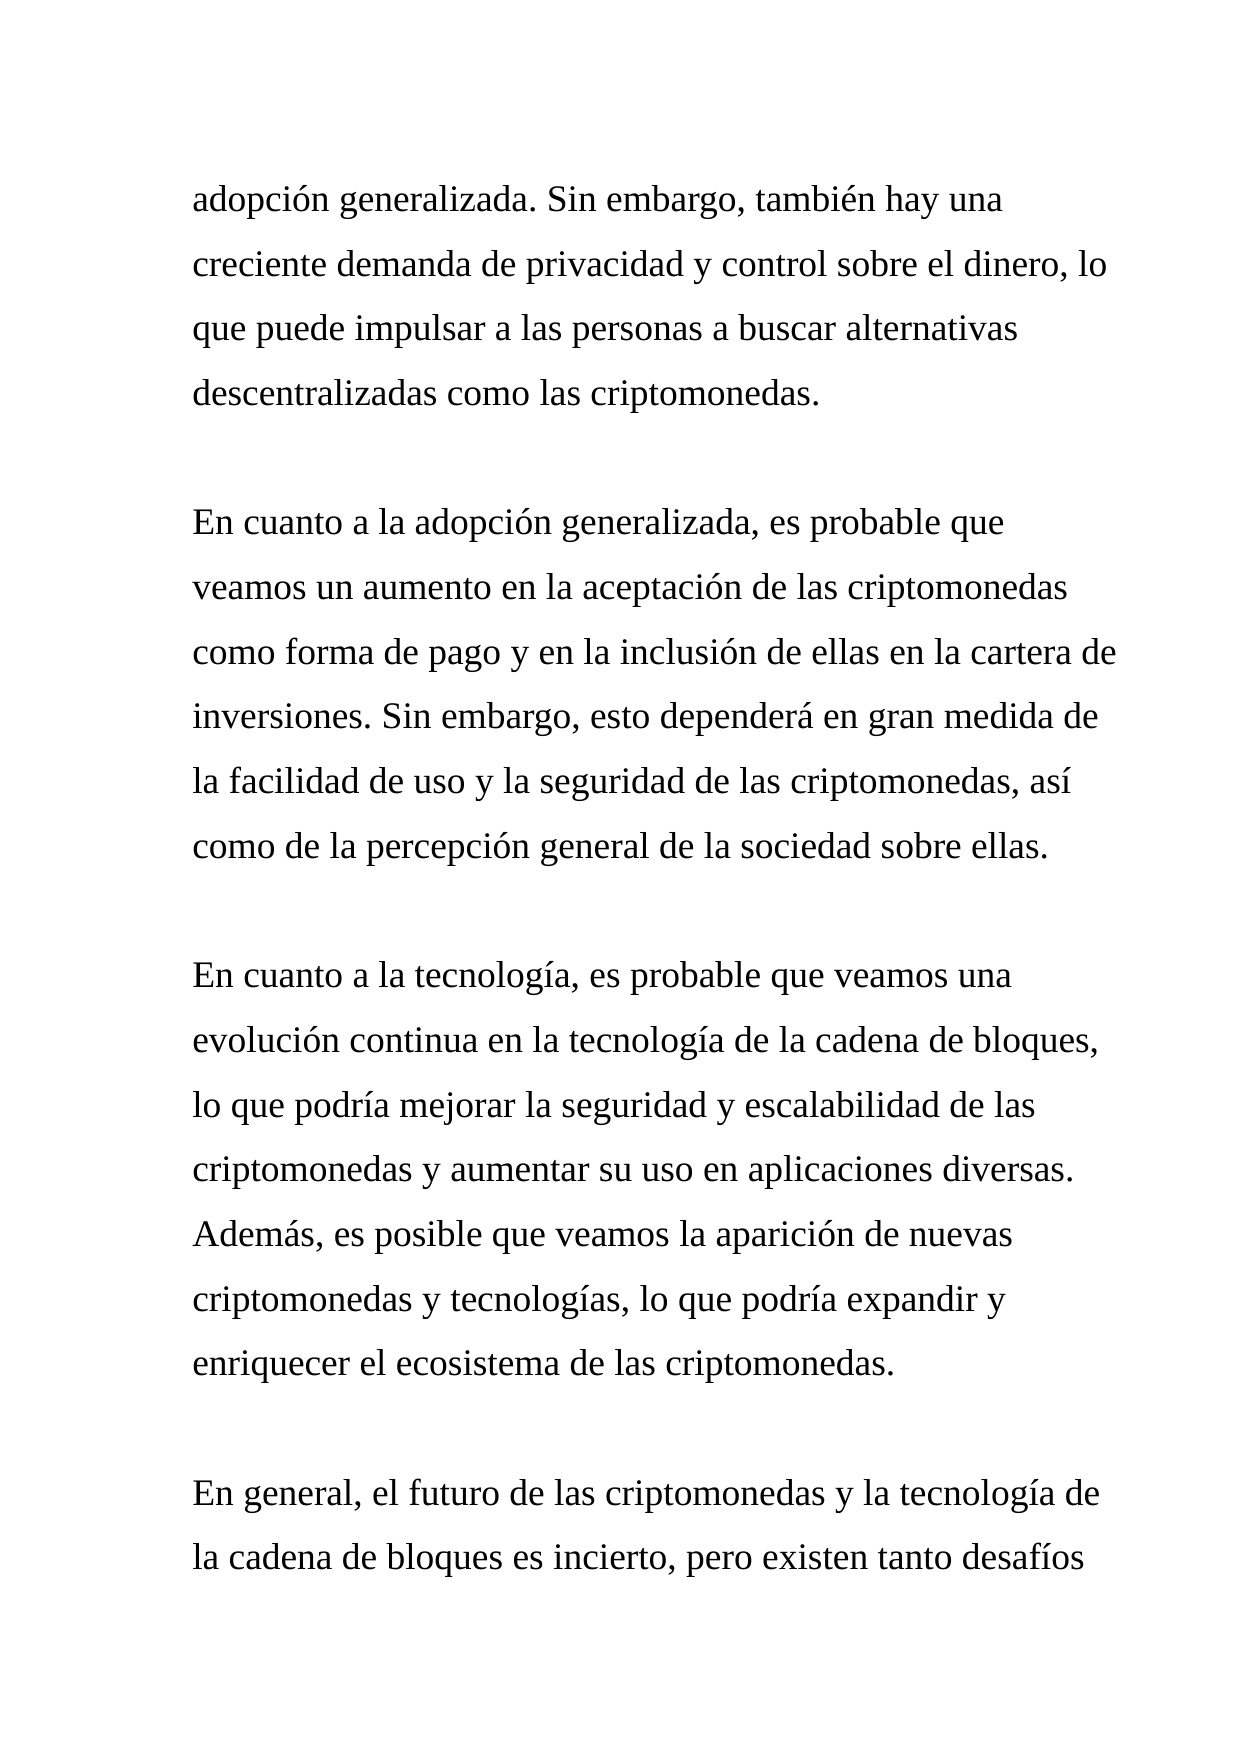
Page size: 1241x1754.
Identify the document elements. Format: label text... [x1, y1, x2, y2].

text En general, el futuro de las criptomonedas y la tecnología de la cadena de bloques es incierto, pero existen tanto desafíos [192, 1470, 1122, 1578]
text adopción generalizada. Sin embargo, también hay una creciente demanda de privacidad y control sobre el dinero, lo que puede impulsar a las personas a buscar alternativas descentralizadas como las criptomonedas. [192, 176, 1122, 413]
text En cuanto a la adopción generalizada, es probable que veamos un aumento en la aceptación de las criptomonedas como forma de pago y en la inclusión de ellas en la cartera de inversiones. Sin embargo, esto dependerá en gran medida de la facilidad de uso y la seguridad de las criptomonedas, así como de la percepción general de la sociedad sobre ellas. [192, 500, 1122, 866]
text En cuanto a la tecnología, es probable que veamos una evolución continua en la tecnología de la cadena de bloques, lo que podría mejorar la seguridad y escalabilidad de las criptomonedas y aumentar su uso en aplicaciones diversas. Además, es posible que veamos la aparición de nuevas criptomonedas y tecnologías, lo que podría expandir y enriquecer el ecosistema de las criptomonedas. [192, 953, 1122, 1384]
